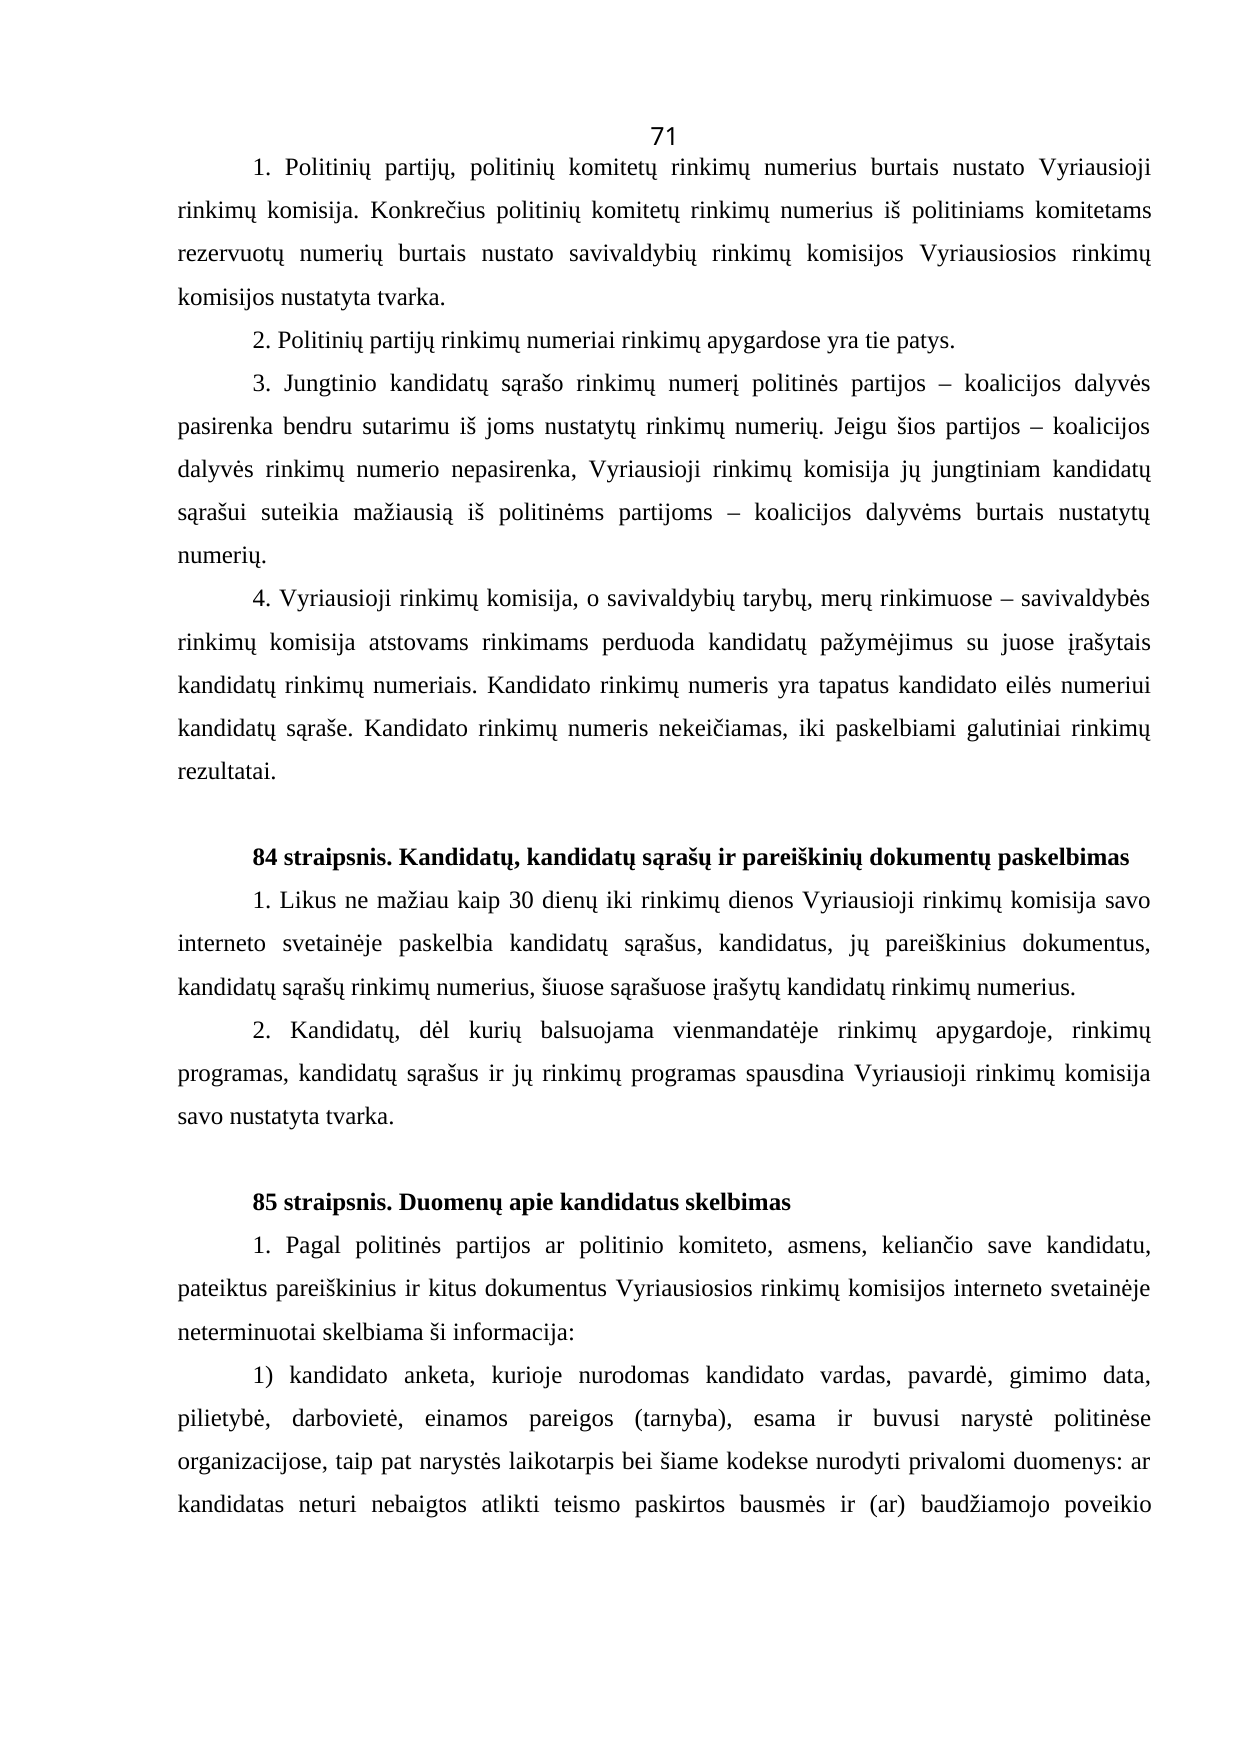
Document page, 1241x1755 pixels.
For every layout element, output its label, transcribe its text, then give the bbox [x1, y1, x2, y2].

text 85 straipsnis. Duomenų apie kandidatus skelbimas [177, 1187, 1152, 1216]
text 2. Politinių partijų rinkimų numeriai rinkimų apygardose yra tie patys. [177, 325, 1152, 353]
text 84 straipsnis. Kandidatų, kandidatų sąrašų ir pareiškinių dokumentų paskelbimas [177, 842, 1152, 871]
text 2. Kandidatų, dėl kurių balsuojama vienmandatėje rinkimų apygardoje, rinkimų programas, kandidatų sąrašus ir jų rinkimų programas spausdina Vyriausioji rinkimų komisija savo nustatyta tvarka. [177, 1015, 1152, 1130]
text 1) kandidato anketa, kurioje nurodomas kandidato vardas, pavardė, gimimo data, pilietybė, darbovietė, einamos pareigos (tarnyba), esama ir buvusi narystė politinėse organizacijose, taip pat narystės laikotarpis bei šiame kodekse nurodyti privalomi duomenys: ar kandidatas neturi nebaigtos atlikti teismo paskirtos bausmės ir (ar) baudžiamojo poveikio [177, 1360, 1152, 1518]
text 1. Pagal politinės partijos ar politinio komiteto, asmens, keliančio save kandidatu, pateiktus pareiškinius ir kitus dokumentus Vyriausiosios rinkimų komisijos interneto svetainėje neterminuotai skelbiama ši informacija: [177, 1230, 1152, 1345]
text 4. Vyriausioji rinkimų komisija, o savivaldybių tarybų, merų rinkimuose – savivaldybės rinkimų komisija atstovams rinkimams perduoda kandidatų pažymėjimus su juose įrašytais kandidatų rinkimų numeriais. Kandidato rinkimų numeris yra tapatus kandidato eilės numeriui kandidatų sąraše. Kandidato rinkimų numeris nekeičiamas, iki paskelbiami galutiniai rinkimų rezultatai. [177, 583, 1152, 785]
text 3. Jungtinio kandidatų sąrašo rinkimų numerį politinės partijos – koalicijos dalyvės pasirenka bendru sutarimu iš joms nustatytų rinkimų numerių. Jeigu šios partijos – koalicijos dalyvės rinkimų numerio nepasirenka, Vyriausioji rinkimų komisija jų jungtiniam kandidatų sąrašui suteikia mažiausią iš politinėms partijoms – koalicijos dalyvėms burtais nustatytų numerių. [177, 368, 1152, 569]
text 1. Likus ne mažiau kaip 30 dienų iki rinkimų dienos Vyriausioji rinkimų komisija savo interneto svetainėje paskelbia kandidatų sąrašus, kandidatus, jų pareiškinius dokumentus, kandidatų sąrašų rinkimų numerius, šiuose sąrašuose įrašytų kandidatų rinkimų numerius. [177, 885, 1152, 1000]
text 1. Politinių partijų, politinių komitetų rinkimų numerius burtais nustato Vyriausioji rinkimų komisija. Konkrečius politinių komitetų rinkimų numerius iš politiniams komitetams rezervuotų numerių burtais nustato savivaldybių rinkimų komisijos Vyriausiosios rinkimų komisijos nustatyta tvarka. [177, 152, 1152, 310]
